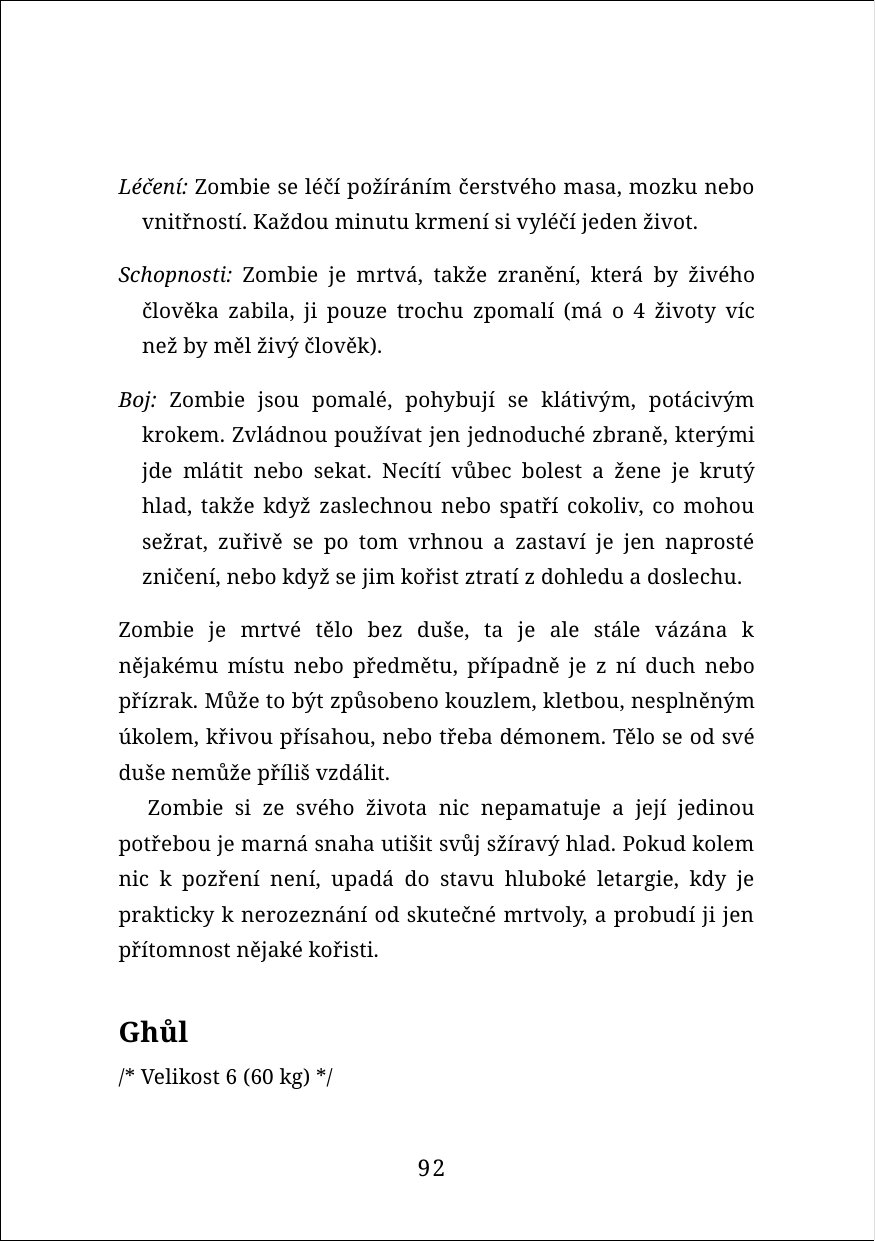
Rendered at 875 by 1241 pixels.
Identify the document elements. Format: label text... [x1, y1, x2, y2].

text /* Velikost 6 (60 kg) */ [118, 1062, 756, 1091]
text Zombie je mrtvé tělo bez duše, ta je ale stále vázána k nějakému místu nebo předmětu, případně je z ní duch nebo přízrak. Může to být způsobeno kouzlem, kletbou, nesplněným úkolem, křivou přísahou, nebo třeba démonem. Tělo se od své duše nemůže příliš vzdálit. Zombie si ze svého života nic nepamatuje a její jedinou potřebou je marná snaha utišit svůj sžíravý hlad. Pokud kolem nic k pozření není, upadá do stavu hluboké letargie, kdy je prakticky k nerozeznání od skutečné mrtvoly, a probudí ji jen přítomnost nějaké kořisti. [118, 616, 756, 964]
text Léčení: Zombie se léčí požíráním čerstvého masa, mozku nebo vnitřností. Každou minutu krmení si vyléčí jeden život. [118, 172, 756, 236]
text Boj: Zombie jsou pomalé, pohybují se klátivým, potácivým krokem. Zvládnou používat jen jednoduché zbraně, kterými jde mlátit nebo sekat. Necítí vůbec bolest a žene je krutý hlad, takže když zaslechnou nebo spatří cokoliv, co mohou sežrat, zuřivě se po tom vrhnou a zastaví je jen naprosté zničení, nebo když se jim kořist ztratí z dohledu a doslechu. [118, 385, 756, 591]
subtitle Ghůl [118, 1012, 756, 1051]
text Schopnosti: Zombie je mrtvá, takže zranění, která by živého člověka zabila, ji pouze trochu zpomalí (má o 4 životy víc než by měl živý člověk). [118, 261, 756, 360]
